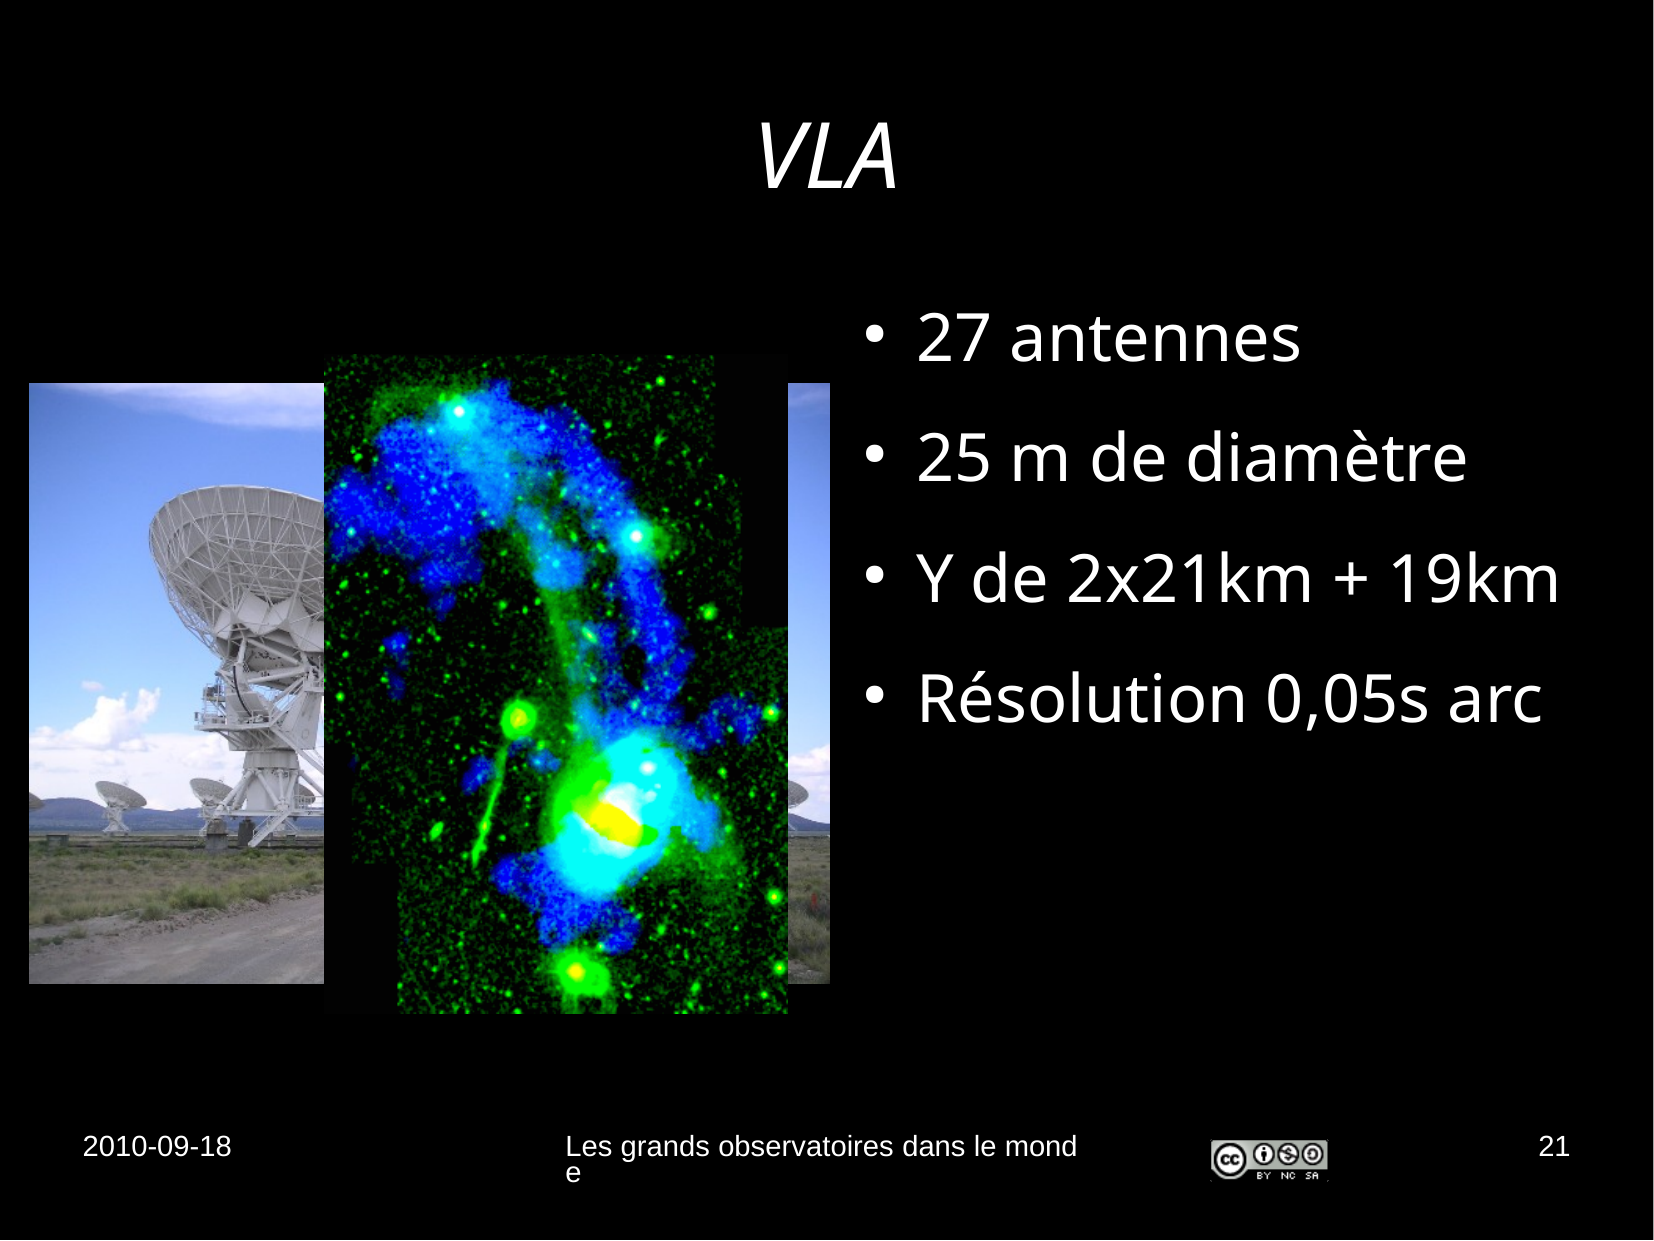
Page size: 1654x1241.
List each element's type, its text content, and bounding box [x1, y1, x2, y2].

title VLA [82, 49, 1571, 257]
list 27 antennes 25 m de diamètre Y de 2x21km + 19km Résolution 0,05s arc [845, 290, 1572, 1109]
picture [1210, 1139, 1329, 1182]
picture [29, 354, 830, 1014]
